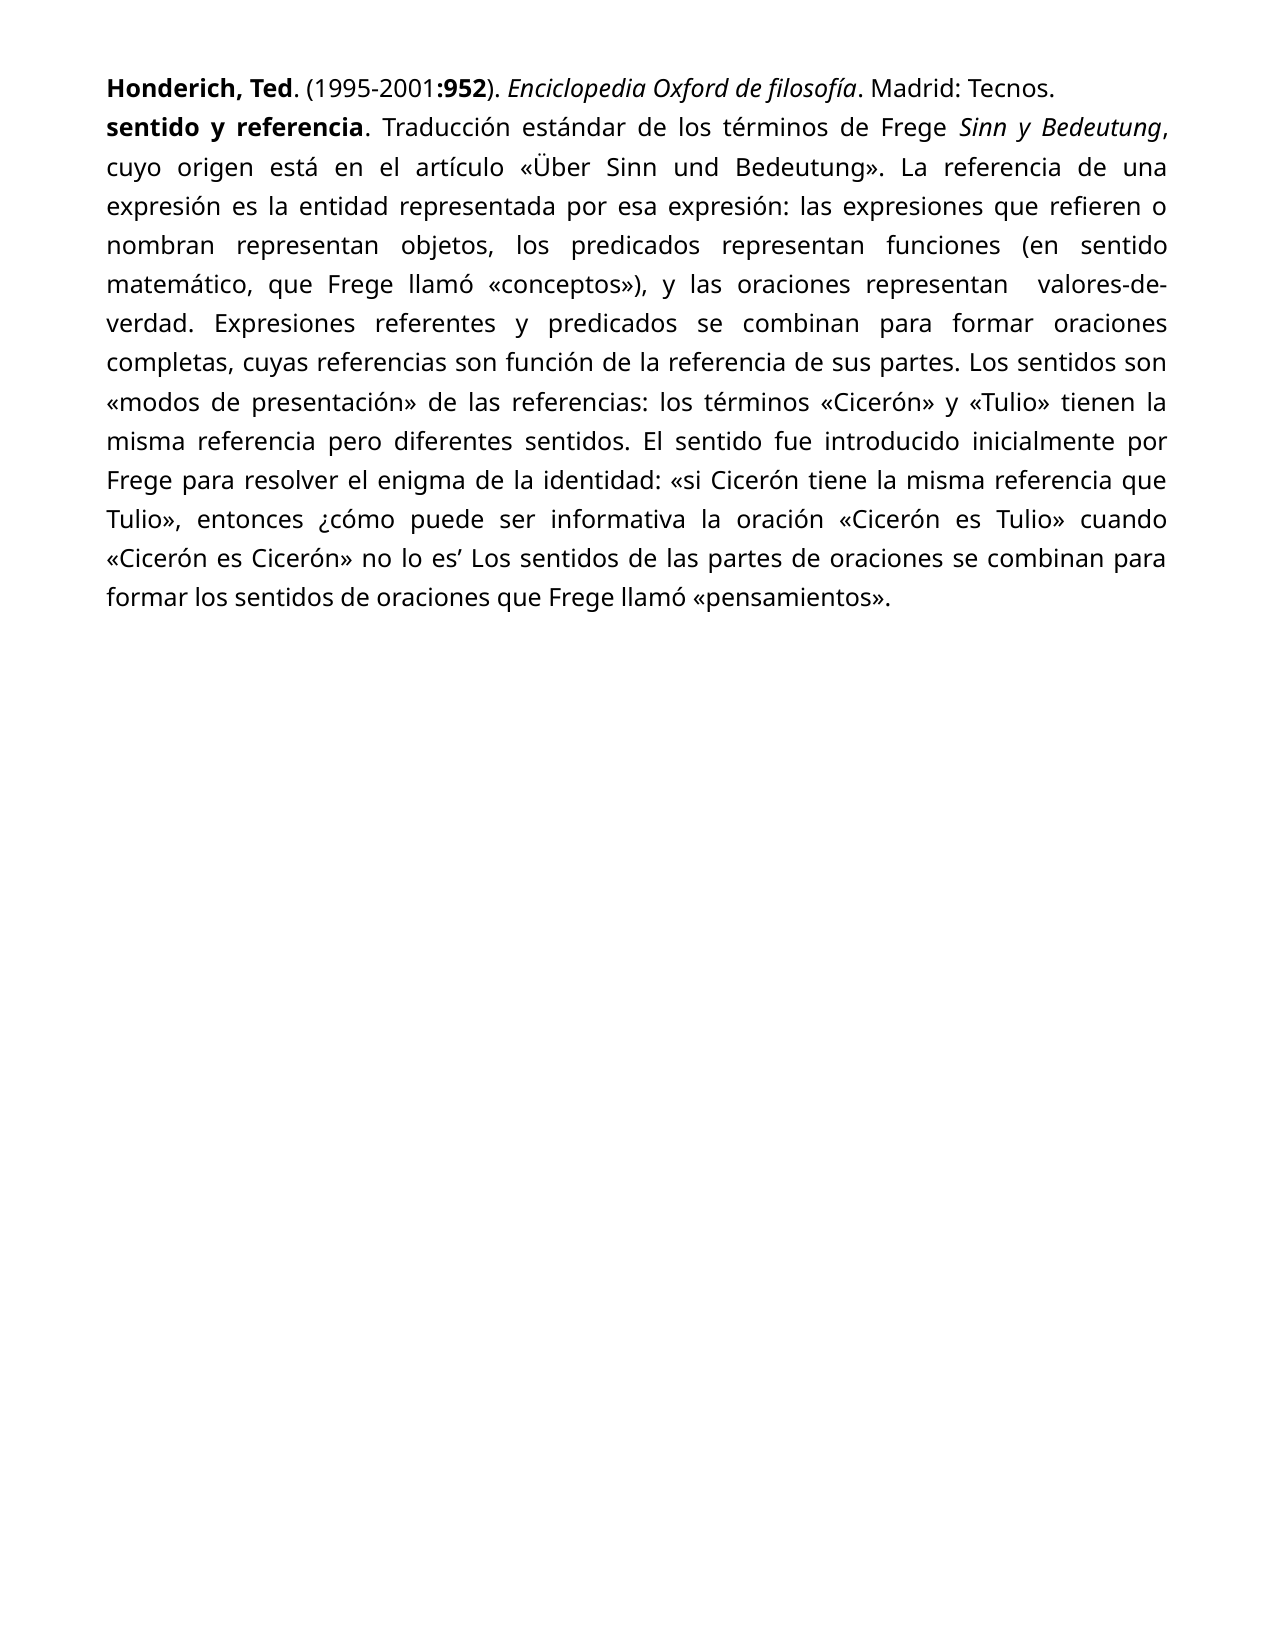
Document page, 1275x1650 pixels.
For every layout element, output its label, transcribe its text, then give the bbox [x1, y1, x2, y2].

text sentido y referencia. Traducción estándar de los términos de Frege Sinn y Bedeutung, cuyo origen está en el artículo «Über Sinn und Bedeutung». La referencia de una expresión es la entidad representada por esa expresión: las expresiones que refieren o nombran representan objetos, los predicados representan funciones (en sentido matemático, que Frege llamó «conceptos»), y las oraciones representan valores-de-verdad. Expresiones referentes y predicados se combinan para formar oraciones completas, cuyas referencias son función de la referencia de sus partes. Los sentidos son «modos de presentación» de las referencias: los términos «Cicerón» y «Tulio» tienen la misma referencia pero diferentes sentidos. El sentido fue introducido inicialmente por Frege para resolver el enigma de la identidad: «si Cicerón tiene la misma referencia que Tulio», entonces ¿cómo puede ser informativa la oración «Cicerón es Tulio» cuando «Cicerón es Cicerón» no lo es’ Los sentidos de las partes de oraciones se combinan para formar los sentidos de oraciones que Frege llamó «pensamientos». [106, 110, 1169, 614]
text Honderich, Ted. (1995-2001:952). Enciclopedia Oxford de filosofía. Madrid: Tecnos. [106, 71, 1169, 105]
